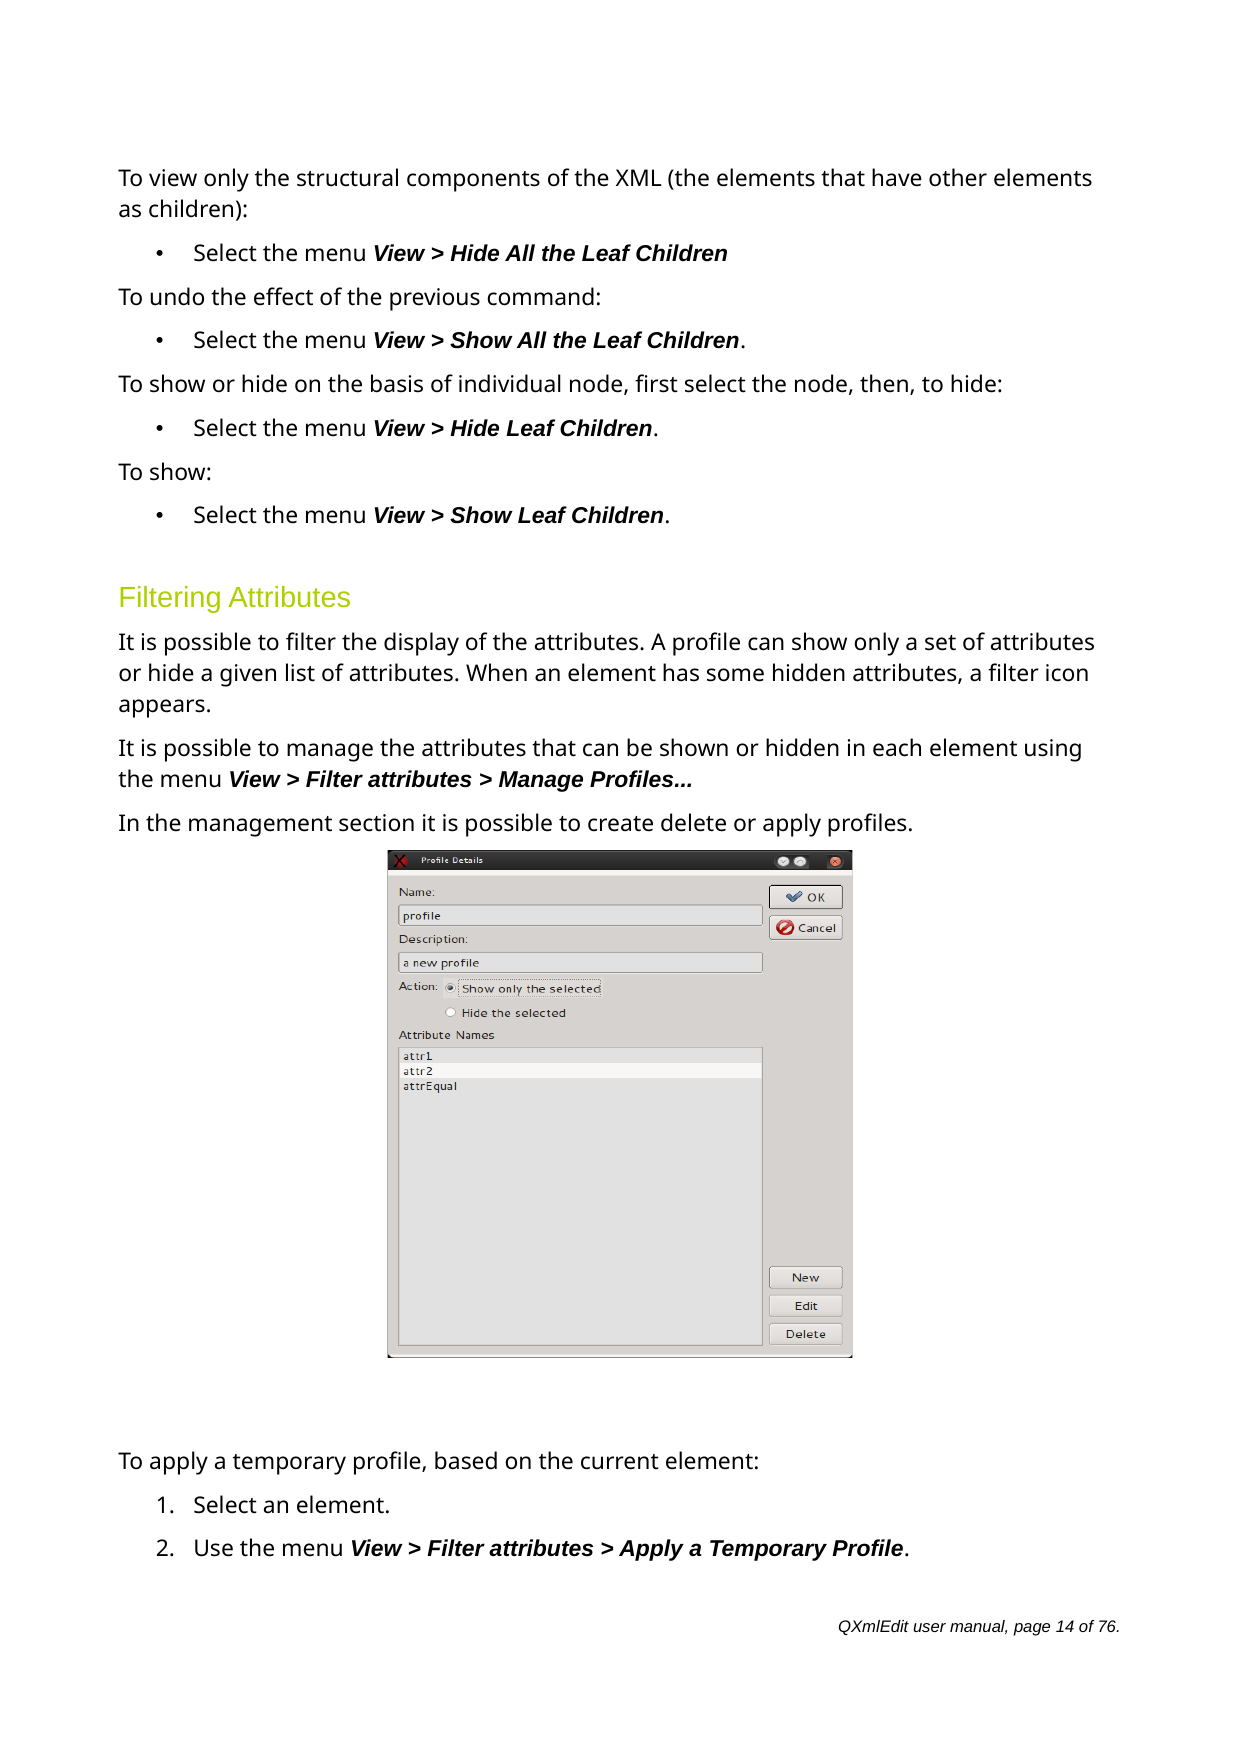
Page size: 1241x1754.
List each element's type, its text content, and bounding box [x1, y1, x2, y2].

text In the management section it is possible to create delete or apply profiles. [118, 807, 1122, 838]
text To apply a temporary profile, based on the current element: [118, 1445, 1122, 1476]
list Select the menu View > Show All the Leaf Children. [156, 324, 1122, 356]
list Select the menu View > Hide Leaf Children. [156, 412, 1122, 443]
list Select the menu View > Show Leaf Children. [156, 499, 1122, 531]
list Select the menu View > Hide All the Leaf Children [156, 237, 1122, 268]
text It is possible to filter the display of the attributes. A profile can show only a set of attributes or hide a given list of attributes. When an element has some hidden attributes, a filter icon appears. [118, 626, 1122, 719]
subtitle Filtering Attributes [118, 580, 1122, 613]
list Use the menu View > Filter attributes > Apply a Temporary Profile. [156, 1532, 1122, 1563]
text To show or hide on the basis of individual node, first select the node, then, to hide: [118, 368, 1122, 399]
text To view only the structural components of the XML (the elements that have other elements as children): [118, 162, 1122, 224]
picture [387, 850, 853, 1358]
text To undo the effect of the previous command: [118, 281, 1122, 312]
text To show: [118, 456, 1122, 487]
text It is possible to manage the attributes that can be shown or hidden in each element using the menu View > Filter attributes > Manage Profiles... [118, 732, 1122, 794]
list Select an element. [156, 1488, 1122, 1520]
